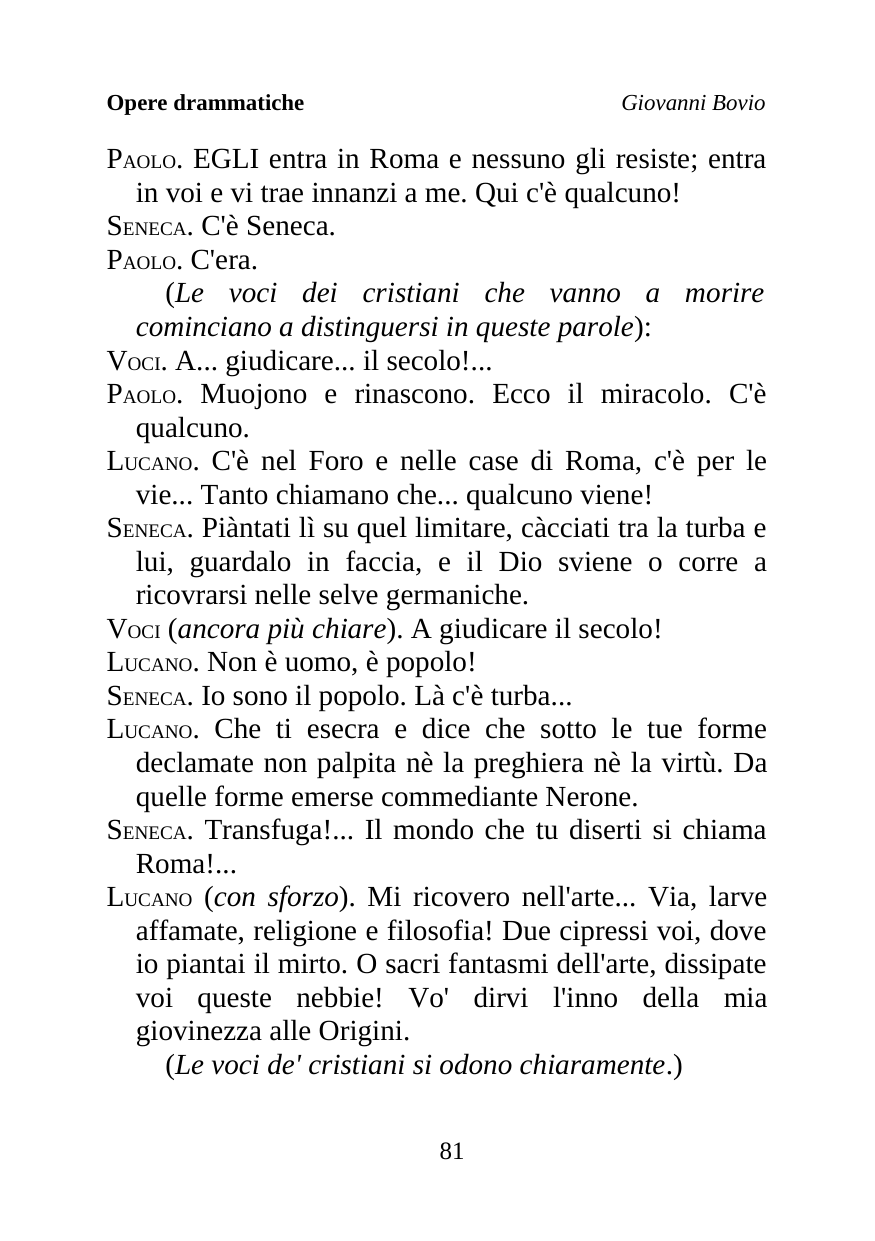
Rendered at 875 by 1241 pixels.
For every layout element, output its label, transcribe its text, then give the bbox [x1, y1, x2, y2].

text Seneca. Transfuga!... Il mondo che tu diserti si chiama Roma!... [106, 812, 768, 879]
text Paolo. C'era. [106, 242, 768, 276]
text Seneca. C'è Seneca. [106, 208, 768, 242]
text Lucano. C'è nel Foro e nelle case di Roma, c'è per le vie... Tanto chiamano che... qualcuno viene! [106, 443, 768, 510]
text Seneca. Piàntati lì su quel limitare, càcciati tra la turba e lui, guardalo in faccia, e il Dio sviene o corre a ricovrarsi nelle selve germaniche. [106, 510, 768, 611]
text Voci (ancora più chiare). A giudicare il secolo! [106, 611, 768, 644]
text Lucano (con sforzo). Mi ricovero nell'arte... Via, larve affamate, religione e filosofia! Due cipressi voi, dove io piantai il mirto. O sacri fantasmi dell'arte, dissipate voi queste nebbie! Vo' dirvi l'inno della mia giovinezza alle Origini. [106, 879, 768, 1047]
text (Le voci de' cristiani si odono chiaramente.) [136, 1047, 768, 1081]
text Seneca. Io sono il popolo. Là c'è turba... [106, 678, 768, 712]
text Lucano. Non è uomo, è popolo! [106, 644, 768, 678]
text (Le voci dei cristiani che vanno a morire cominciano a distinguersi in queste parole): [136, 276, 768, 343]
text Lucano. Che ti esecra e dice che sotto le tue forme declamate non palpita nè la preghiera nè la virtù. Da quelle forme emerse commediante Nerone. [106, 712, 768, 812]
text Voci. A... giudicare... il secolo!... [106, 343, 768, 376]
text Paolo. EGLI entra in Roma e nessuno gli resiste; entra in voi e vi trae innanzi a me. Qui c'è qualcuno! [106, 141, 768, 208]
text Paolo. Muojono e rinascono. Ecco il miracolo. C'è qualcuno. [106, 376, 768, 443]
